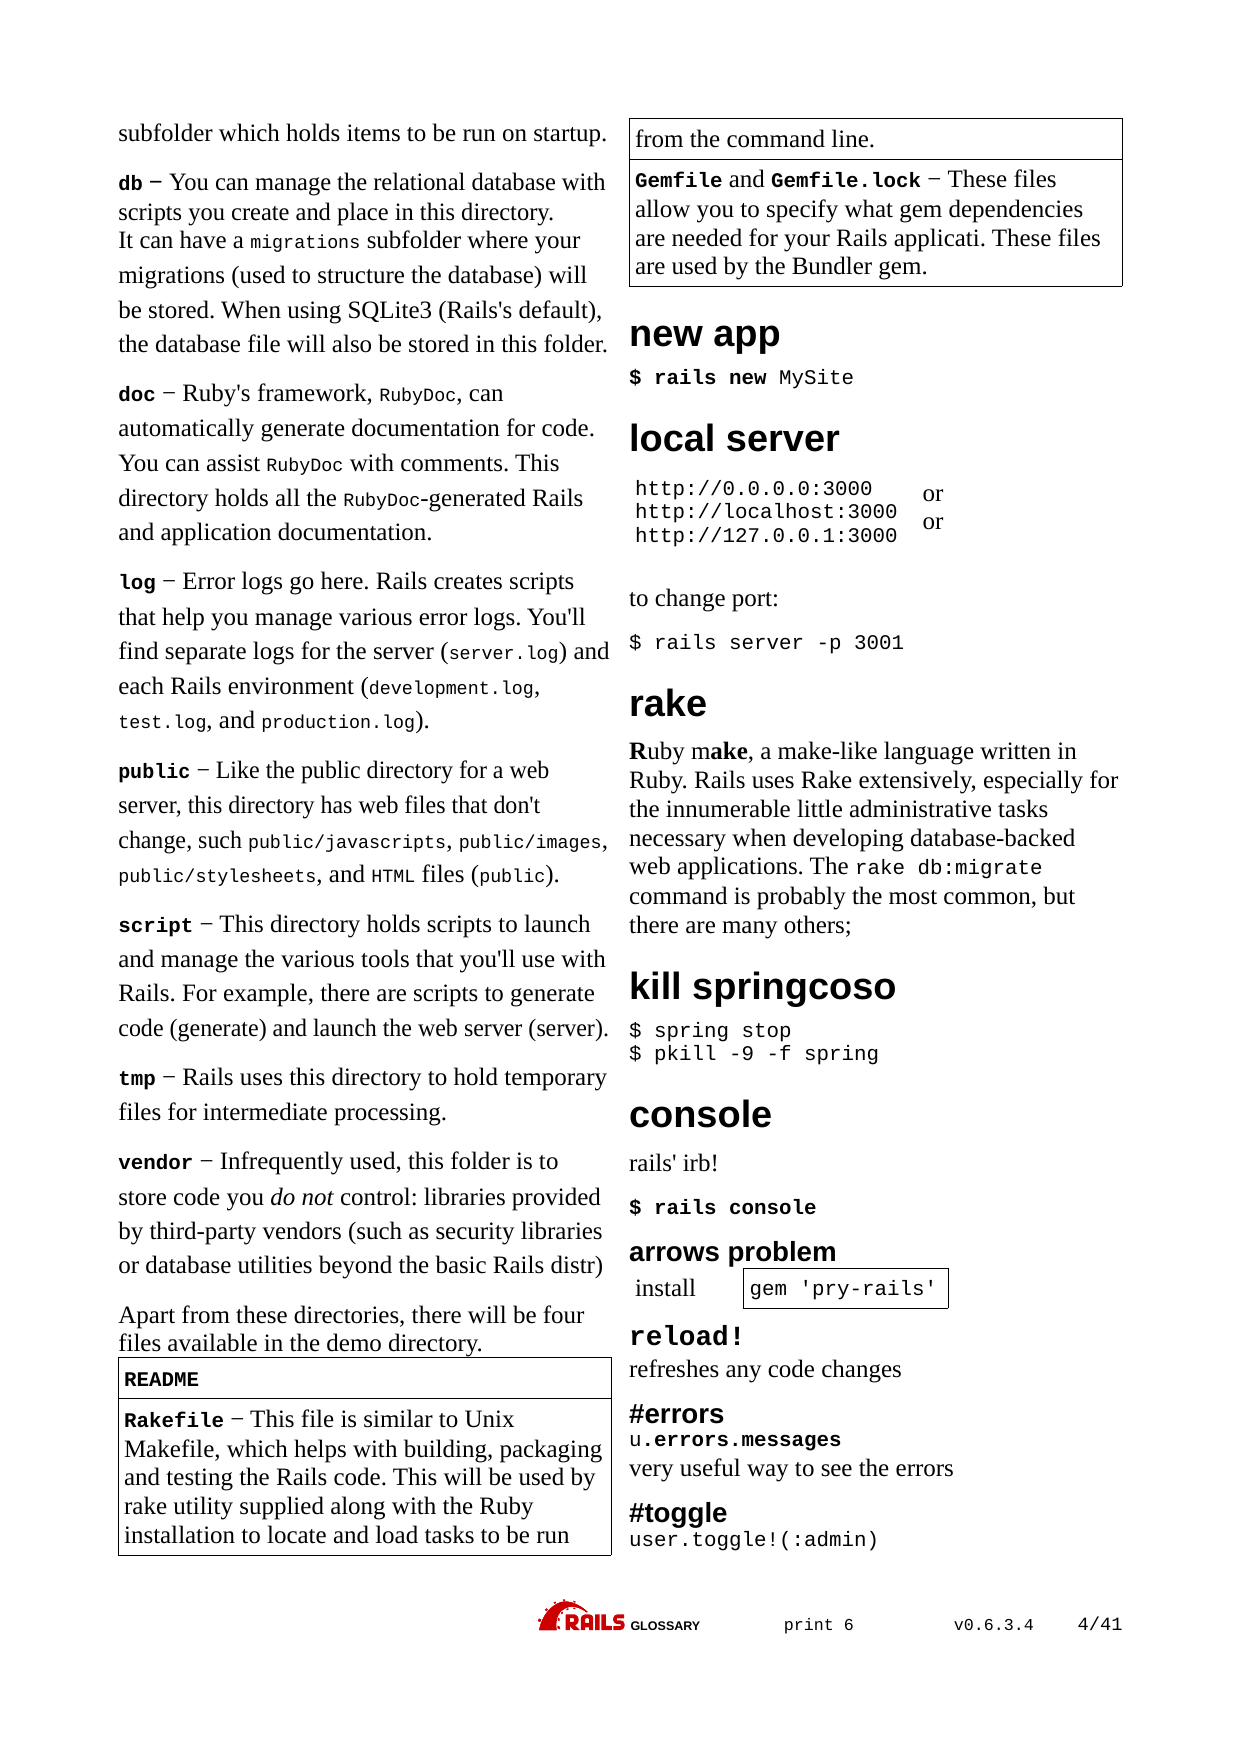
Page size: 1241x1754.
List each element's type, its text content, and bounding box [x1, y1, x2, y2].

text $ rails new MySite [629, 367, 1122, 391]
text It can have a migrations subfolder where your migrations (used to structure the database) will be stored. When using SQLite3 (Rails's default), the database file will also be stored in this folder. [118, 226, 611, 358]
text $ rails server -p 3001 [629, 632, 1122, 655]
subtitle local server [629, 416, 1122, 459]
text Apart from these directories, there will be four files available in the demo directory. [118, 1300, 611, 1357]
text tmp − Rails uses this directory to hold temporary files for intermediate processing. [118, 1062, 611, 1126]
text refreshes any code changes [629, 1354, 1122, 1383]
text script − This directory holds scripts to launch and manage the various tools that you'll use with Rails. For example, there are scripts to generate code (generate) and launch the web server (server). [118, 909, 611, 1042]
subtitle arrows problem [629, 1236, 1122, 1267]
table_header or or [916, 472, 1122, 554]
text u.errors.messages [629, 1429, 1122, 1453]
text public − Like the public directory for a web server, this directory has web files that don't change, such public/javascripts, public/images, public/stylesheets, and HTML files (public). [118, 755, 611, 888]
subtitle reload! [629, 1323, 1122, 1354]
text $ spring stop [629, 1020, 1122, 1043]
text very useful way to see the errors [629, 1453, 1122, 1482]
subtitle rake [629, 680, 1122, 724]
text $ rails console [629, 1197, 1122, 1221]
text rails' irb! [629, 1148, 1122, 1177]
text log − Error logs go here. Rails creates scripts that help you manage various error logs. You'll find separate logs for the server (server.log) and each Rails environment (development.log, test.log, and production.log). [118, 566, 611, 734]
text vendor − Infrequently used, this folder is to store code you do not control: libraries provided by third-party vendors (such as security libraries or database utilities beyond the basic Rails distr) [118, 1146, 611, 1279]
table_cell Rakefile − This file is similar to Unix Makefile, which helps with building, packaging and testing the Rails code. This will be used by rake utility supplied along with the Ruby installation to locate and load tasks to be run [119, 1399, 611, 1554]
table_header gem 'pry-rails' [744, 1269, 948, 1308]
text $ pkill -9 -f spring [629, 1043, 1122, 1067]
table_cell Gemfile and Gemfile.lock − These files allow you to specify what gem dependencies are needed for your Rails applicati. These files are used by the Bundler gem. [630, 160, 1122, 286]
table_header http://0.0.0.0:3000 http://localhost:3000 http://127.0.0.1:3000 [629, 472, 916, 554]
text to change port: [629, 583, 1122, 611]
table_header install [629, 1268, 743, 1308]
subtitle #errors [629, 1398, 1122, 1429]
text subfolder which holds items to be run on startup. [118, 118, 611, 147]
subtitle console [629, 1092, 1122, 1136]
subtitle #toggle [629, 1497, 1122, 1528]
text Ruby make, a make-like language written in Ruby. Rails uses Rake extensively, especially for the innumerable little administrative tasks necessary when developing database-backed web applications. The rake db:migrate command is probably the most common, but there are many others; [629, 736, 1122, 938]
text db − You can manage the relational database with scripts you create and place in this directory. [118, 167, 611, 226]
text doc − Ruby's framework, RubyDoc, can automatically generate documentation for code. You can assist RubyDoc with comments. This directory holds all the RubyDoc-generated Rails and application documentation. [118, 378, 611, 546]
subtitle kill springcoso [629, 963, 1122, 1007]
subtitle new app [629, 311, 1122, 354]
table_cell from the command line. [630, 119, 1122, 158]
table_header README [119, 1358, 611, 1398]
text user.toggle!(:admin) [629, 1528, 1122, 1552]
